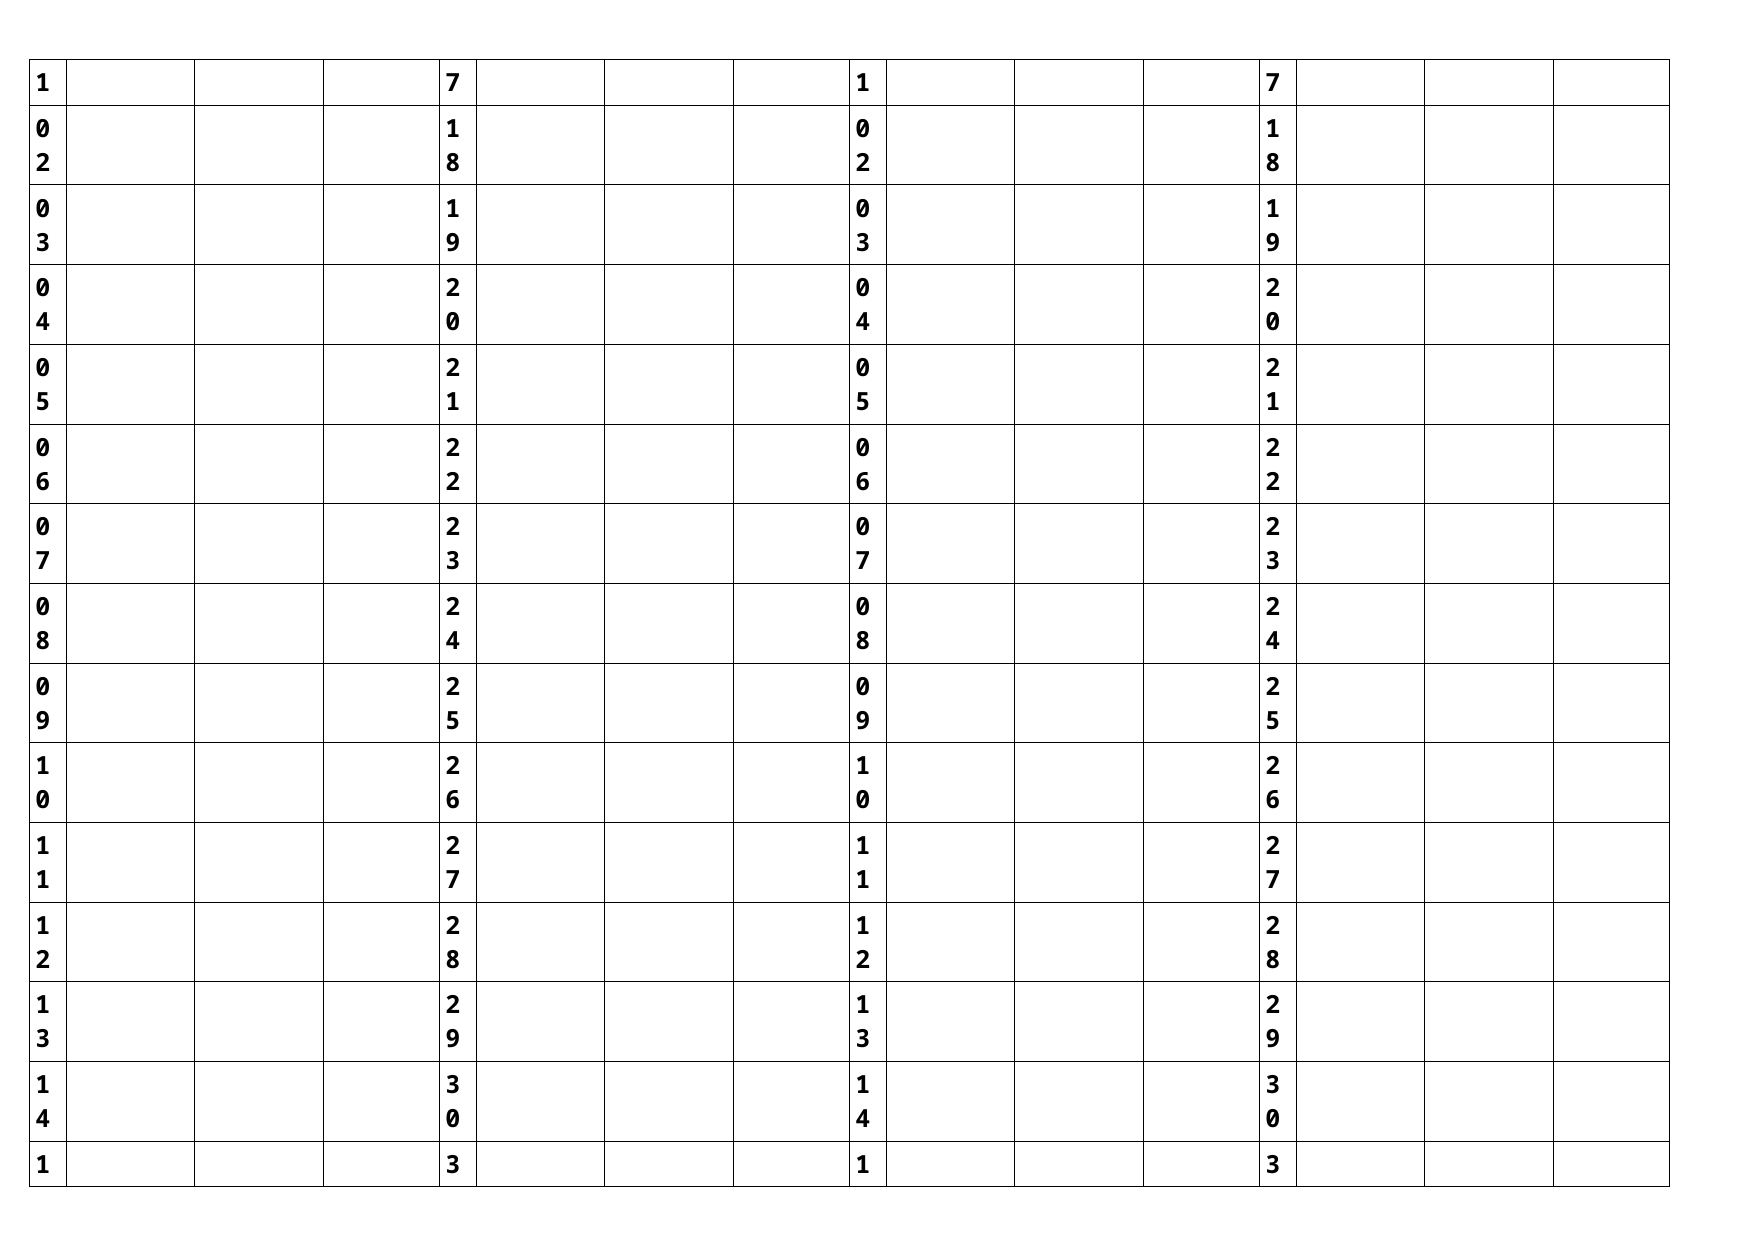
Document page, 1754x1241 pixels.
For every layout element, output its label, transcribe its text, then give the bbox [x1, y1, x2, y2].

table_cell [67, 664, 194, 742]
table_cell [1297, 823, 1424, 902]
table_cell [1425, 982, 1553, 1061]
table_cell [605, 823, 733, 902]
table_cell [1144, 664, 1259, 742]
table_cell [67, 185, 194, 264]
table_cell [324, 425, 439, 503]
table_cell [1144, 982, 1259, 1061]
table_cell 12 [30, 903, 66, 981]
table_cell [67, 265, 194, 344]
table_cell [1554, 1142, 1669, 1186]
table_cell [195, 982, 323, 1061]
table_cell [477, 345, 604, 423]
table_cell 22 [1260, 425, 1296, 503]
table_cell [67, 903, 194, 981]
table_cell [605, 425, 733, 503]
table_cell [887, 425, 1014, 503]
table_cell [324, 345, 439, 423]
table_cell 1 [30, 1142, 66, 1186]
table_cell [1297, 1142, 1424, 1186]
table_cell [1144, 743, 1259, 822]
table_cell [734, 982, 849, 1061]
table_cell [734, 1062, 849, 1141]
table_cell 7 [440, 60, 476, 105]
table_cell [67, 60, 194, 105]
table_cell 04 [850, 265, 886, 344]
table_cell [1297, 60, 1424, 105]
table_cell [1425, 106, 1553, 184]
table_cell 27 [440, 823, 476, 902]
table_cell [477, 1142, 604, 1186]
table_cell [605, 106, 733, 184]
table_cell [1144, 106, 1259, 184]
table_cell [605, 584, 733, 662]
table_cell [477, 743, 604, 822]
table_cell [324, 1142, 439, 1186]
table_cell [734, 60, 849, 105]
table_cell [887, 664, 1014, 742]
table_cell [605, 60, 733, 105]
table_cell [734, 823, 849, 902]
table_cell [887, 823, 1014, 902]
table_cell [1297, 584, 1424, 662]
table_cell [67, 1062, 194, 1141]
table_cell 06 [30, 425, 66, 503]
table_cell [324, 504, 439, 583]
table_cell 30 [440, 1062, 476, 1141]
table_cell [67, 425, 194, 503]
table_cell [1297, 664, 1424, 742]
table_cell [1144, 345, 1259, 423]
table_cell [195, 1062, 323, 1141]
table_cell [1425, 265, 1553, 344]
table_cell [477, 185, 604, 264]
table_cell [605, 903, 733, 981]
table_cell [1015, 664, 1143, 742]
table_cell [1015, 1062, 1143, 1141]
table_cell 30 [1260, 1062, 1296, 1141]
table_cell [1425, 1142, 1553, 1186]
table_cell 19 [1260, 185, 1296, 264]
table_cell [1554, 504, 1669, 583]
table_cell [195, 903, 323, 981]
table_cell [887, 982, 1014, 1061]
table_cell [1554, 60, 1669, 105]
table_cell [477, 903, 604, 981]
table_cell 07 [30, 504, 66, 583]
table_cell [67, 823, 194, 902]
table_cell [67, 584, 194, 662]
table_cell [1297, 106, 1424, 184]
table_cell [1015, 345, 1143, 423]
table_cell [1554, 823, 1669, 902]
table_cell 29 [1260, 982, 1296, 1061]
table_cell 19 [440, 185, 476, 264]
table_cell [734, 345, 849, 423]
table_cell [1425, 504, 1553, 583]
table_cell [1144, 1062, 1259, 1141]
table_cell [887, 106, 1014, 184]
table_cell [195, 1142, 323, 1186]
table_cell 28 [440, 903, 476, 981]
table_cell [1297, 345, 1424, 423]
table_cell [477, 1062, 604, 1141]
table_cell [195, 60, 323, 105]
table_cell [195, 425, 323, 503]
table_cell [1144, 584, 1259, 662]
table_cell [67, 504, 194, 583]
table_cell 05 [850, 345, 886, 423]
table_cell [734, 106, 849, 184]
table_cell 02 [850, 106, 886, 184]
table_cell 14 [30, 1062, 66, 1141]
table_cell [734, 584, 849, 662]
table_cell 05 [30, 345, 66, 423]
table_cell [1425, 743, 1553, 822]
table_cell [1144, 425, 1259, 503]
table_cell 22 [440, 425, 476, 503]
table_cell [477, 504, 604, 583]
table_cell [734, 903, 849, 981]
table_cell [195, 265, 323, 344]
table_cell [887, 185, 1014, 264]
table_cell 23 [440, 504, 476, 583]
table_cell [887, 1062, 1014, 1141]
table_cell 03 [850, 185, 886, 264]
table_cell [887, 1142, 1014, 1186]
table_cell 08 [30, 584, 66, 662]
table_cell 25 [440, 664, 476, 742]
table_cell [195, 664, 323, 742]
table_cell [477, 982, 604, 1061]
table_cell [1144, 265, 1259, 344]
table_cell 1 [30, 60, 66, 105]
table_cell [324, 185, 439, 264]
table_cell [1425, 60, 1553, 105]
table_cell 14 [850, 1062, 886, 1141]
table_cell 10 [850, 743, 886, 822]
table_cell [1015, 584, 1143, 662]
table_cell 21 [1260, 345, 1296, 423]
table_cell [324, 664, 439, 742]
table_cell [1015, 60, 1143, 105]
table_cell [67, 982, 194, 1061]
table_cell [734, 185, 849, 264]
table_cell [1554, 664, 1669, 742]
table_cell 1 [850, 60, 886, 105]
table_cell 27 [1260, 823, 1296, 902]
table_cell [1297, 743, 1424, 822]
table_cell [605, 185, 733, 264]
table_cell 29 [440, 982, 476, 1061]
table_cell 7 [1260, 60, 1296, 105]
table_cell [734, 1142, 849, 1186]
table_cell [1554, 185, 1669, 264]
table_cell [195, 823, 323, 902]
table_cell [1144, 903, 1259, 981]
table_cell [477, 265, 604, 344]
table_cell [324, 982, 439, 1061]
table_cell [1015, 1142, 1143, 1186]
table_cell [1554, 903, 1669, 981]
table_cell [1554, 106, 1669, 184]
table_cell [887, 743, 1014, 822]
table_cell [887, 345, 1014, 423]
table_cell [1297, 265, 1424, 344]
table_cell [1554, 584, 1669, 662]
table_cell [605, 504, 733, 583]
table_cell [605, 743, 733, 822]
table_cell 12 [850, 903, 886, 981]
table_cell 03 [30, 185, 66, 264]
table_cell [195, 584, 323, 662]
table_cell [1297, 185, 1424, 264]
table_cell [1015, 265, 1143, 344]
table_cell [887, 60, 1014, 105]
table_cell [1297, 425, 1424, 503]
table_cell 06 [850, 425, 886, 503]
table_cell 18 [440, 106, 476, 184]
table_cell [1015, 743, 1143, 822]
table_cell 23 [1260, 504, 1296, 583]
table_cell [324, 584, 439, 662]
table_cell [324, 106, 439, 184]
table_cell [1554, 1062, 1669, 1141]
table_cell 18 [1260, 106, 1296, 184]
table_cell [1425, 425, 1553, 503]
table_cell [1425, 185, 1553, 264]
table_cell [734, 664, 849, 742]
table_cell 24 [440, 584, 476, 662]
table_cell [1015, 106, 1143, 184]
table_cell [887, 504, 1014, 583]
table_cell [67, 106, 194, 184]
table_cell 02 [30, 106, 66, 184]
table_cell [1297, 903, 1424, 981]
table_cell [1425, 584, 1553, 662]
table_cell [887, 903, 1014, 981]
table_cell 26 [440, 743, 476, 822]
table_cell 11 [30, 823, 66, 902]
table_cell 13 [850, 982, 886, 1061]
table_cell [734, 743, 849, 822]
table_cell [324, 903, 439, 981]
table_cell 09 [30, 664, 66, 742]
table_cell [67, 743, 194, 822]
table_cell [1144, 1142, 1259, 1186]
table_cell [324, 265, 439, 344]
table_cell [605, 345, 733, 423]
table_cell 07 [850, 504, 886, 583]
table_cell [605, 982, 733, 1061]
table_cell [887, 584, 1014, 662]
table_cell 04 [30, 265, 66, 344]
table_cell [324, 743, 439, 822]
table_cell 20 [440, 265, 476, 344]
table_cell 3 [1260, 1142, 1296, 1186]
table_cell [1554, 345, 1669, 423]
table_cell [605, 1062, 733, 1141]
table_cell [1425, 664, 1553, 742]
table_cell [324, 823, 439, 902]
table_cell [195, 185, 323, 264]
table_cell [1425, 1062, 1553, 1141]
table_cell 1 [850, 1142, 886, 1186]
table_cell [477, 823, 604, 902]
table_cell [1015, 425, 1143, 503]
table_cell [1554, 265, 1669, 344]
table_cell 26 [1260, 743, 1296, 822]
table_cell [605, 1142, 733, 1186]
table_cell [1425, 823, 1553, 902]
table_cell [195, 106, 323, 184]
table_cell [1554, 982, 1669, 1061]
table_cell [477, 60, 604, 105]
table_cell 13 [30, 982, 66, 1061]
table_cell 10 [30, 743, 66, 822]
table_cell [1425, 345, 1553, 423]
table_cell [734, 425, 849, 503]
table_cell [605, 664, 733, 742]
table_cell 21 [440, 345, 476, 423]
table_cell [195, 504, 323, 583]
table_cell 20 [1260, 265, 1296, 344]
table_cell 28 [1260, 903, 1296, 981]
table_cell 3 [440, 1142, 476, 1186]
table_cell [734, 265, 849, 344]
table_cell [1015, 504, 1143, 583]
table_cell [324, 60, 439, 105]
table_cell [1015, 823, 1143, 902]
table_cell [67, 345, 194, 423]
table_cell [477, 584, 604, 662]
table_cell 09 [850, 664, 886, 742]
table_cell [1554, 743, 1669, 822]
table_cell [1297, 982, 1424, 1061]
table_cell 25 [1260, 664, 1296, 742]
table_cell [887, 265, 1014, 344]
table_cell [1297, 504, 1424, 583]
table_cell [1015, 982, 1143, 1061]
table_cell [1554, 425, 1669, 503]
table_cell [324, 1062, 439, 1141]
table_cell 08 [850, 584, 886, 662]
table_cell [477, 664, 604, 742]
table_cell [195, 743, 323, 822]
table_cell [477, 425, 604, 503]
table_cell [195, 345, 323, 423]
table_cell [734, 504, 849, 583]
table_cell [1144, 185, 1259, 264]
table_cell 24 [1260, 584, 1296, 662]
table_cell [1015, 903, 1143, 981]
table_cell [1144, 60, 1259, 105]
table_cell [1015, 185, 1143, 264]
table_cell [1144, 823, 1259, 902]
table_cell [477, 106, 604, 184]
table_cell 11 [850, 823, 886, 902]
table_cell [1297, 1062, 1424, 1141]
table_cell [1425, 903, 1553, 981]
table_cell [605, 265, 733, 344]
table_cell [1144, 504, 1259, 583]
table_cell [67, 1142, 194, 1186]
